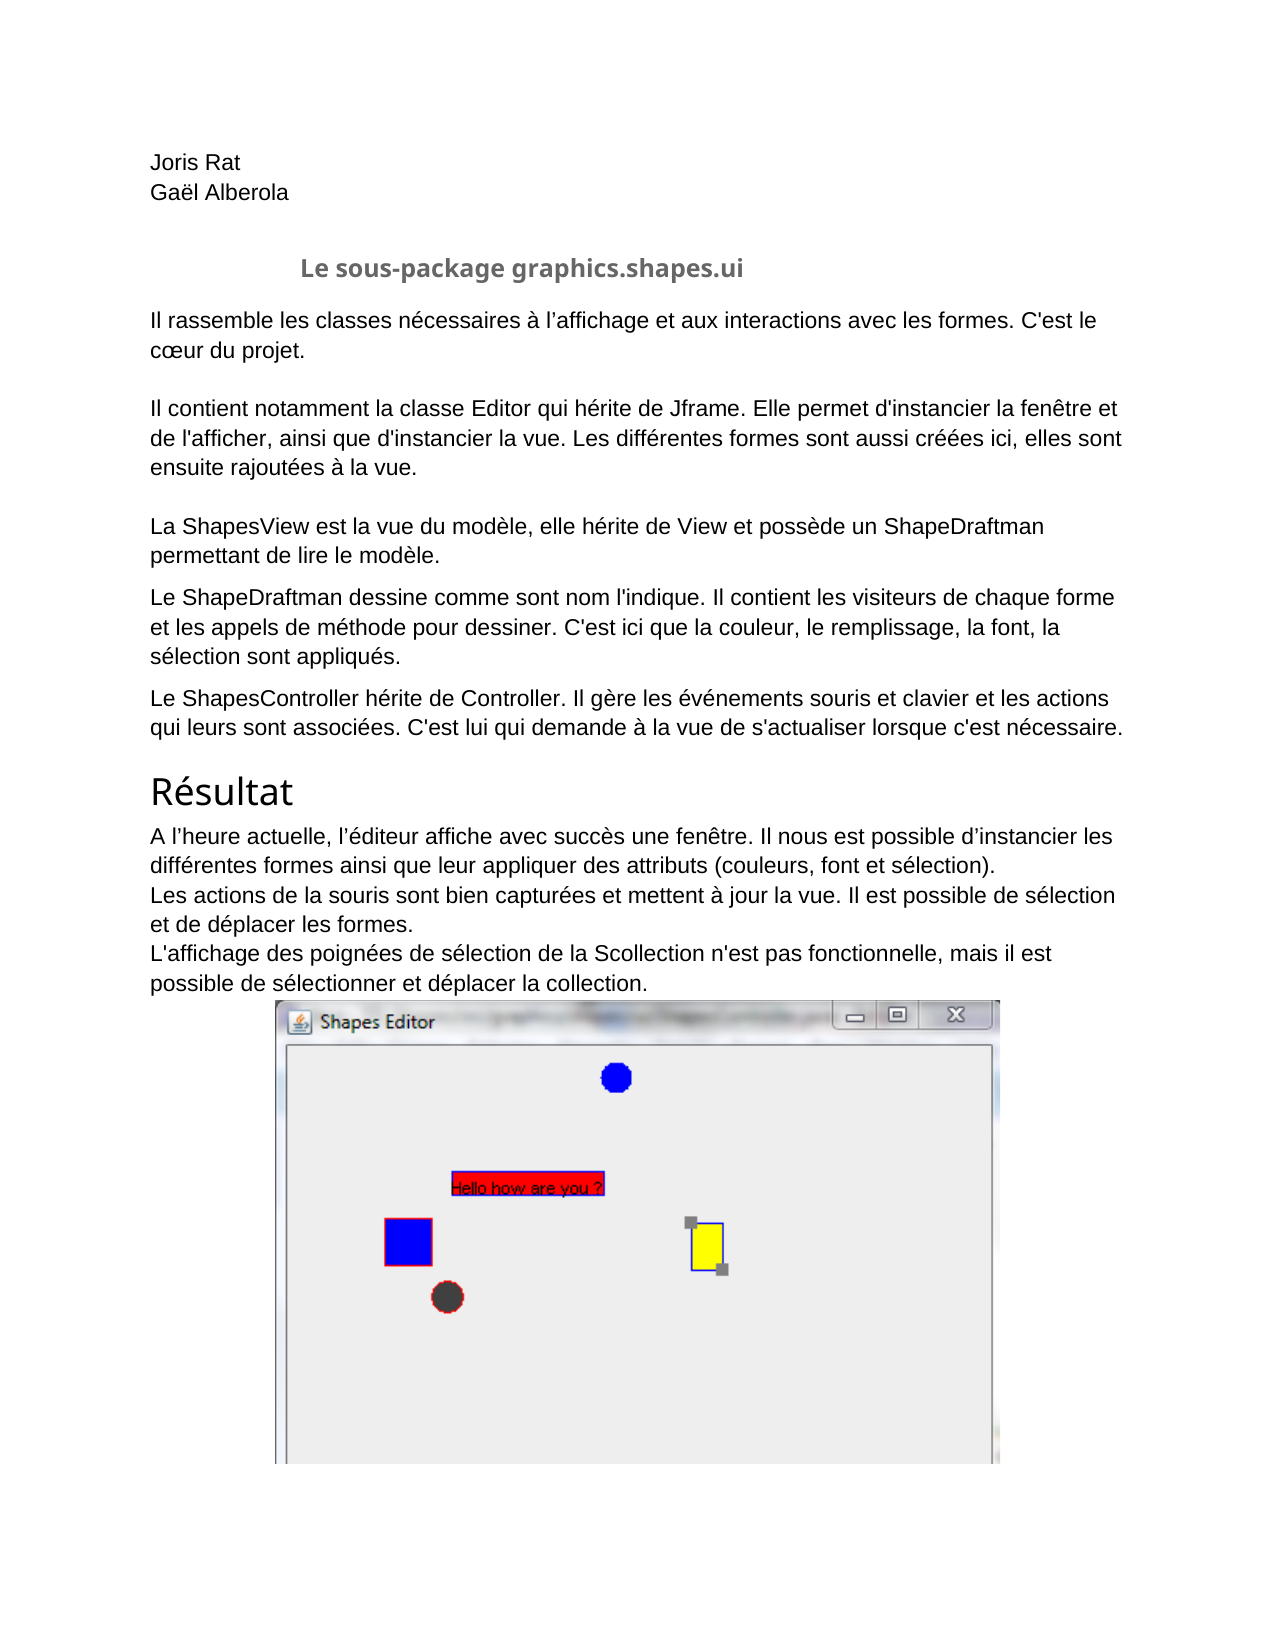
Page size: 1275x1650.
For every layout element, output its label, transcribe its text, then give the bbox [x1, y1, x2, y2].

subtitle Résultat [150, 765, 1125, 816]
picture [275, 1000, 1001, 1464]
text Il contient notamment la classe Editor qui hérite de Jframe. Elle permet d'instancier la fenêtre et de l'afficher, ainsi que d'instancier la vue. Les différentes formes sont aussi créées ici, elles sont ensuite rajoutées à la vue. [150, 396, 1125, 480]
text Les actions de la souris sont bien capturées et mettent à jour la vue. Il est possible de sélection et de déplacer les formes. [150, 882, 1125, 937]
text A l’heure actuelle, l’éditeur affiche avec succès une fenêtre. Il nous est possible d’instancier les différentes formes ainsi que leur appliquer des attributs (couleurs, font et sélection). [150, 824, 1125, 879]
text Le ShapeDraftman dessine comme sont nom l'indique. Il contient les visiteurs de chaque forme et les appels de méthode pour dessiner. C'est ici que la couleur, le remplissage, la font, la sélection sont appliqués. [150, 585, 1125, 669]
text Le ShapesController hérite de Controller. Il gère les événements souris et clavier et les actions qui leurs sont associées. C'est lui qui demande à la vue de s'actualiser lorsque c'est nécessaire. [150, 685, 1125, 740]
text La ShapesView est la vue du modèle, elle hérite de View et possède un ShapeDraftman permettant de lire le modèle. [150, 513, 1125, 568]
text L'affichage des poignées de sélection de la Scollection n'est pas fonctionnelle, mais il est possible de sélectionner et déplacer la collection. [150, 941, 1125, 996]
text Il rassemble les classes nécessaires à l’affichage et aux interactions avec les formes. C'est le cœur du projet. [150, 308, 1125, 363]
subtitle Le sous-package graphics.shapes.ui [300, 251, 1125, 285]
